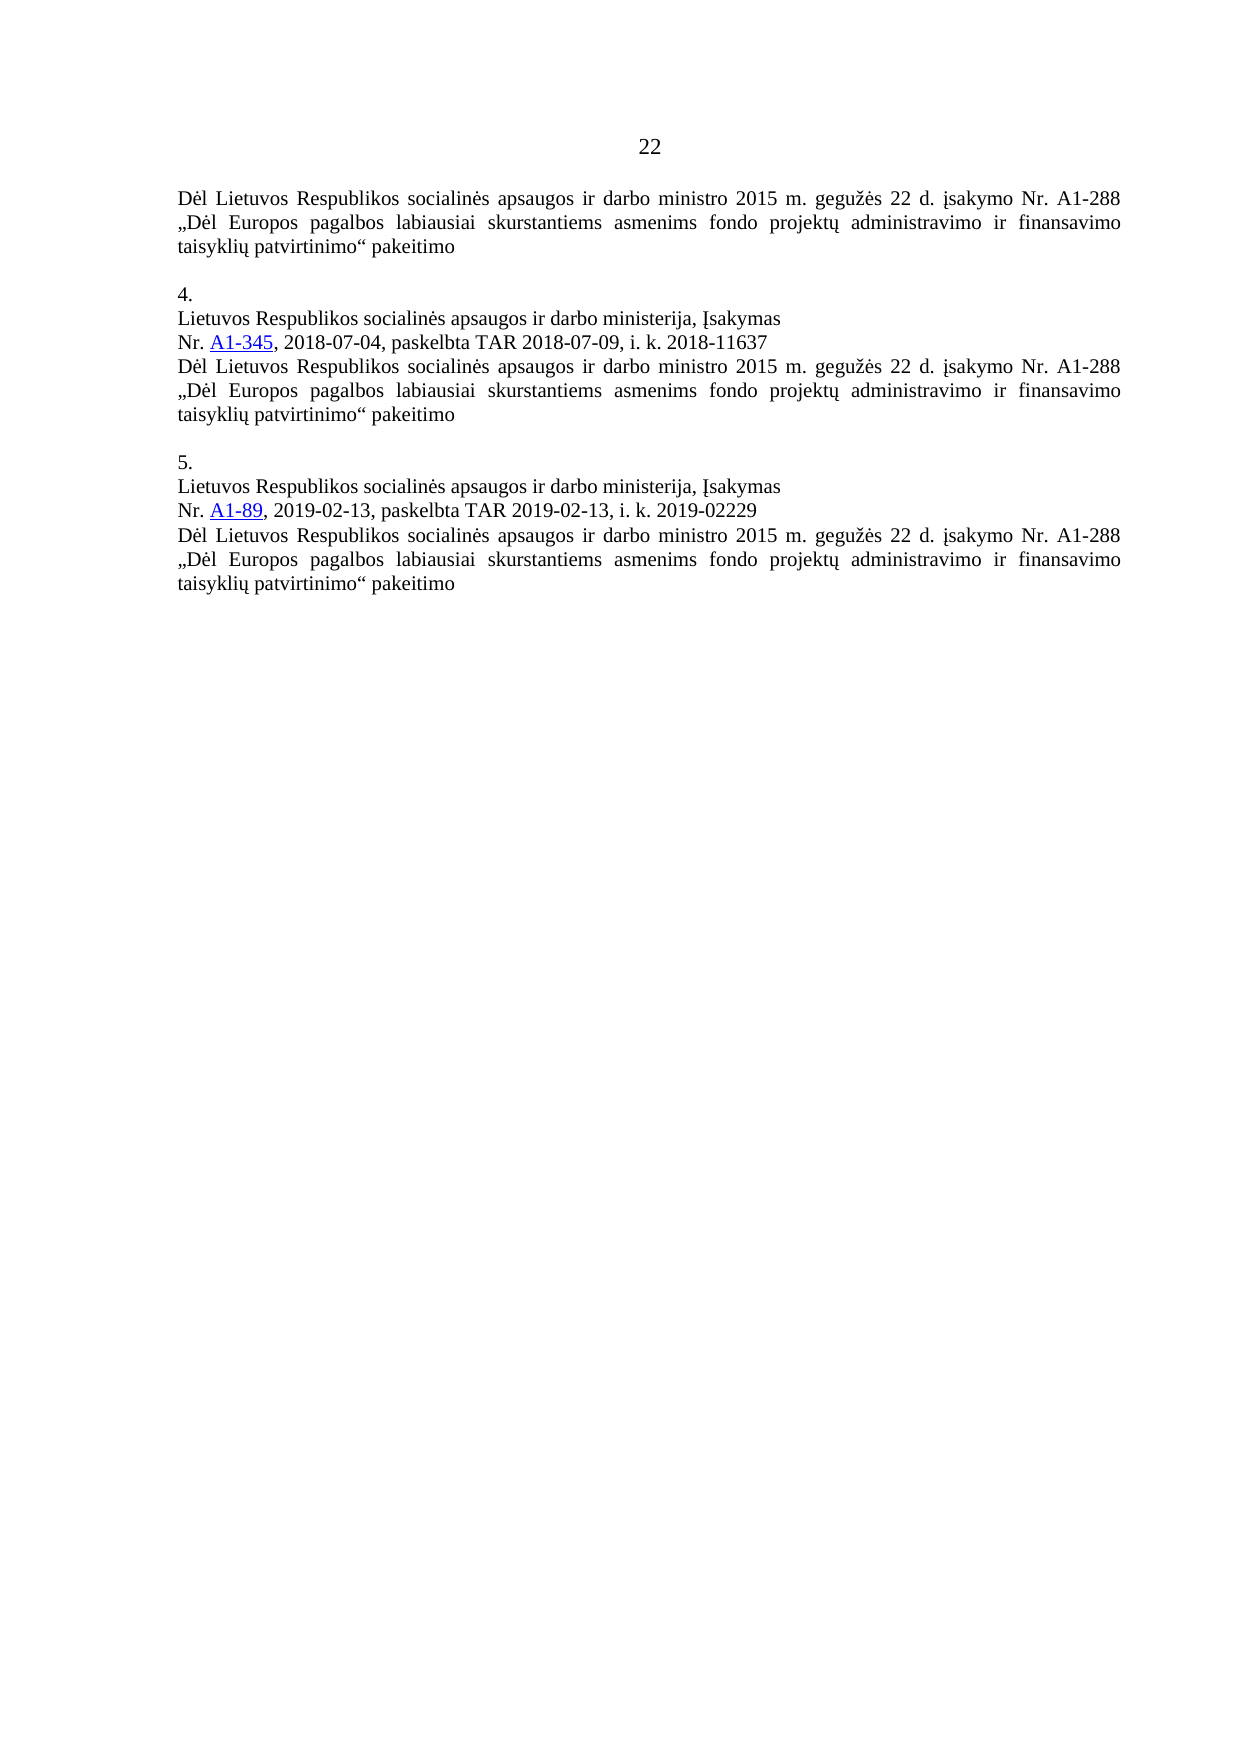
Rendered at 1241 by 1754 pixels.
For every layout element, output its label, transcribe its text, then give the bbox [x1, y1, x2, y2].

text Nr. A1-89, 2019-02-13, paskelbta TAR 2019-02-13, i. k. 2019-02229 [177, 498, 1122, 522]
text Lietuvos Respublikos socialinės apsaugos ir darbo ministerija, Įsakymas [177, 474, 1122, 498]
text Dėl Lietuvos Respublikos socialinės apsaugos ir darbo ministro 2015 m. gegužės 22 d. įsakymo Nr. A1-288 „Dėl Europos pagalbos labiausiai skurstantiems asmenims fondo projektų administravimo ir finansavimo taisyklių patvirtinimo“ pakeitimo [177, 186, 1122, 258]
text 4. [177, 282, 1122, 306]
text Nr. A1-345, 2018-07-04, paskelbta TAR 2018-07-09, i. k. 2018-11637 [177, 330, 1122, 354]
text Dėl Lietuvos Respublikos socialinės apsaugos ir darbo ministro 2015 m. gegužės 22 d. įsakymo Nr. A1-288 „Dėl Europos pagalbos labiausiai skurstantiems asmenims fondo projektų administravimo ir finansavimo taisyklių patvirtinimo“ pakeitimo [177, 354, 1122, 426]
text Lietuvos Respublikos socialinės apsaugos ir darbo ministerija, Įsakymas [177, 306, 1122, 330]
text 5. [177, 450, 1122, 474]
text Dėl Lietuvos Respublikos socialinės apsaugos ir darbo ministro 2015 m. gegužės 22 d. įsakymo Nr. A1-288 „Dėl Europos pagalbos labiausiai skurstantiems asmenims fondo projektų administravimo ir finansavimo taisyklių patvirtinimo“ pakeitimo [177, 522, 1122, 595]
